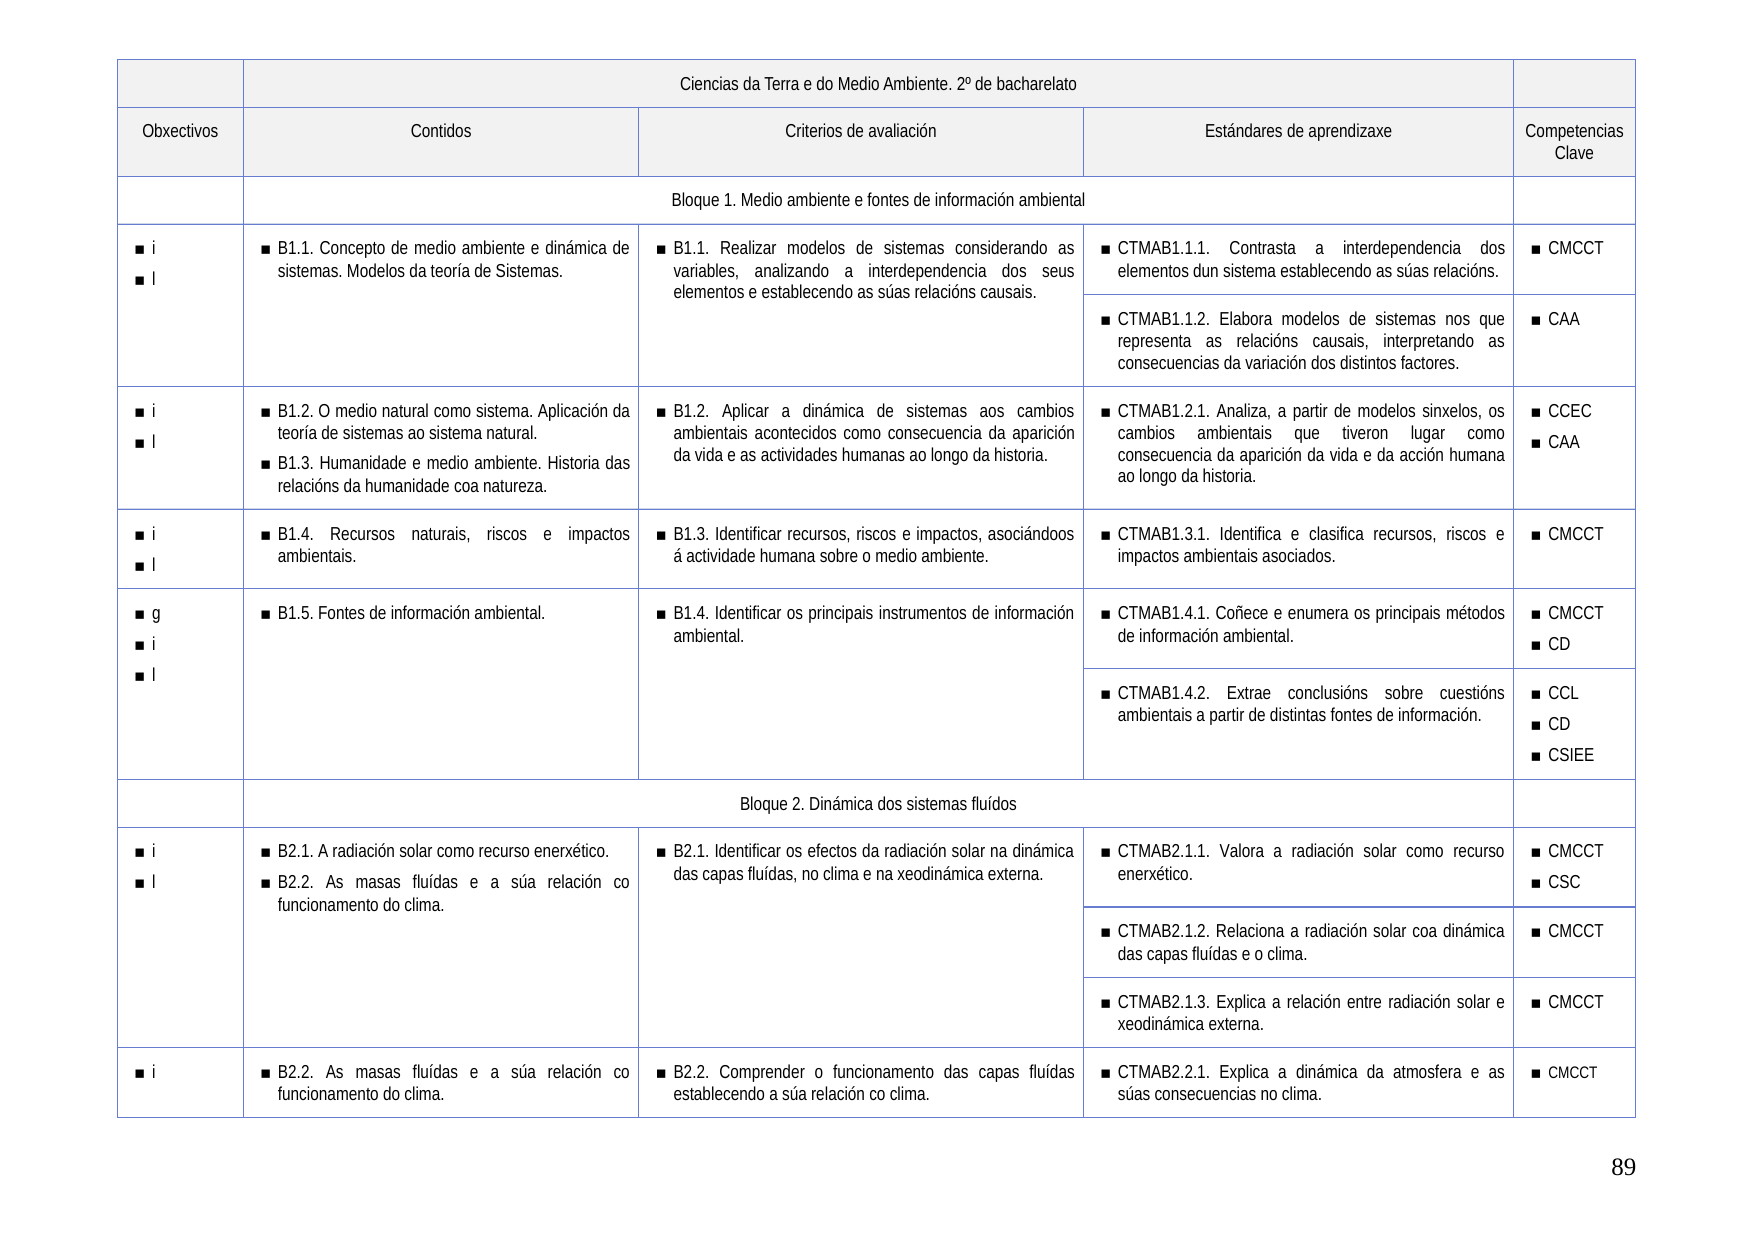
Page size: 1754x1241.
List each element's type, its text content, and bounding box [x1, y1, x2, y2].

table_cell CMCCT [1514, 510, 1635, 588]
table_cell CMCCT [1514, 908, 1635, 977]
table_cell B2.1. A radiación solar como recurso enerxético. B2.2. As masas fluídas e a súa relación co funcionamento do clima. [244, 828, 638, 1047]
table_cell B2.2. Comprender o funcionamento das capas fluídas establecendo a súa relación co clima. [639, 1048, 1083, 1117]
table_cell Estándares de aprendizaxe [1084, 108, 1513, 176]
table_cell B1.1. Concepto de medio ambiente e dinámica de sistemas. Modelos da teoría de Sistemas. [244, 225, 638, 386]
table_cell Bloque 2. Dinámica dos sistemas fluídos [244, 780, 1513, 827]
table_cell CMCCT CSC [1514, 828, 1635, 906]
table_cell CCEC CAA [1514, 387, 1635, 508]
table_cell [118, 780, 243, 827]
table_cell CTMAB1.2.1. Analiza, a partir de modelos sinxelos, os cambios ambientais que tiveron lugar como consecuencia da aparición da vida e da acción humana ao longo da historia. [1084, 387, 1513, 508]
table_cell B1.2. O medio natural como sistema. Aplicación da teoría de sistemas ao sistema natural. B1.3. Humanidade e medio ambiente. Historia das relacións da humanidade coa natureza. [244, 387, 638, 508]
table_cell i l [118, 828, 243, 1047]
table_cell [1514, 780, 1635, 827]
table_cell CMCCT [1514, 978, 1635, 1047]
table_cell CTMAB2.1.1. Valora a radiación solar como recurso enerxético. [1084, 828, 1513, 906]
table_cell CTMAB1.1.1. Contrasta a interdependencia dos elementos dun sistema establecendo as súas relacións. [1084, 225, 1513, 294]
table_cell CTMAB1.1.2. Elabora modelos de sistemas nos que representa as relacións causais, interpretando as consecuencias da variación dos distintos factores. [1084, 295, 1513, 386]
table_cell CTMAB2.1.3. Explica a relación entre radiación solar e xeodinámica externa. [1084, 978, 1513, 1047]
table_cell CCL CD CSIEE [1514, 669, 1635, 779]
table_cell i l [118, 510, 243, 588]
table_header Ciencias da Terra e do Medio Ambiente. 2º de bacharelato [244, 60, 1513, 107]
table_cell CTMAB2.1.2. Relaciona a radiación solar coa dinámica das capas fluídas e o clima. [1084, 908, 1513, 977]
table_cell [1514, 177, 1635, 223]
table_cell [118, 177, 243, 223]
table_cell CMCCT [1514, 225, 1635, 294]
table_cell CTMAB1.4.2. Extrae conclusións sobre cuestións ambientais a partir de distintas fontes de información. [1084, 669, 1513, 779]
table_cell B2.1. Identificar os efectos da radiación solar na dinámica das capas fluídas, no clima e na xeodinámica externa. [639, 828, 1083, 1047]
table_cell CTMAB1.4.1. Coñece e enumera os principais métodos de información ambiental. [1084, 589, 1513, 668]
table_cell CTMAB2.2.1. Explica a dinámica da atmosfera e as súas consecuencias no clima. [1084, 1048, 1513, 1117]
table_header [118, 60, 243, 107]
table_cell Contidos [244, 108, 638, 176]
table_cell B1.1. Realizar modelos de sistemas considerando as variables, analizando a interdependencia dos seus elementos e establecendo as súas relacións causais. [639, 225, 1083, 386]
table_cell CTMAB1.3.1. Identifica e clasifica recursos, riscos e impactos ambientais asociados. [1084, 510, 1513, 588]
table_cell g i l [118, 589, 243, 779]
table_header [1514, 60, 1635, 107]
table_cell B1.2. Aplicar a dinámica de sistemas aos cambios ambientais acontecidos como consecuencia da aparición da vida e as actividades humanas ao longo da historia. [639, 387, 1083, 508]
table_cell Obxectivos [118, 108, 243, 176]
table_cell i l [118, 225, 243, 386]
table_cell Criterios de avaliación [639, 108, 1083, 176]
table_cell Competencias Clave [1514, 108, 1635, 176]
table_cell B2.2. As masas fluídas e a súa relación co funcionamento do clima. [244, 1048, 638, 1117]
table_cell B1.4. Identificar os principais instrumentos de información ambiental. [639, 589, 1083, 779]
table_cell B1.4. Recursos naturais, riscos e impactos ambientais. [244, 510, 638, 588]
table_cell Bloque 1. Medio ambiente e fontes de información ambiental [244, 177, 1513, 223]
table_cell i l [118, 1048, 243, 1117]
table_cell B1.5. Fontes de información ambiental. [244, 589, 638, 779]
table_cell CMCCT CAA [1514, 1048, 1635, 1117]
table_cell i l [118, 387, 243, 508]
table_cell CMCCT CD [1514, 589, 1635, 668]
table_cell CAA [1514, 295, 1635, 386]
table_cell B1.3. Identificar recursos, riscos e impactos, asociándoos á actividade humana sobre o medio ambiente. [639, 510, 1083, 588]
